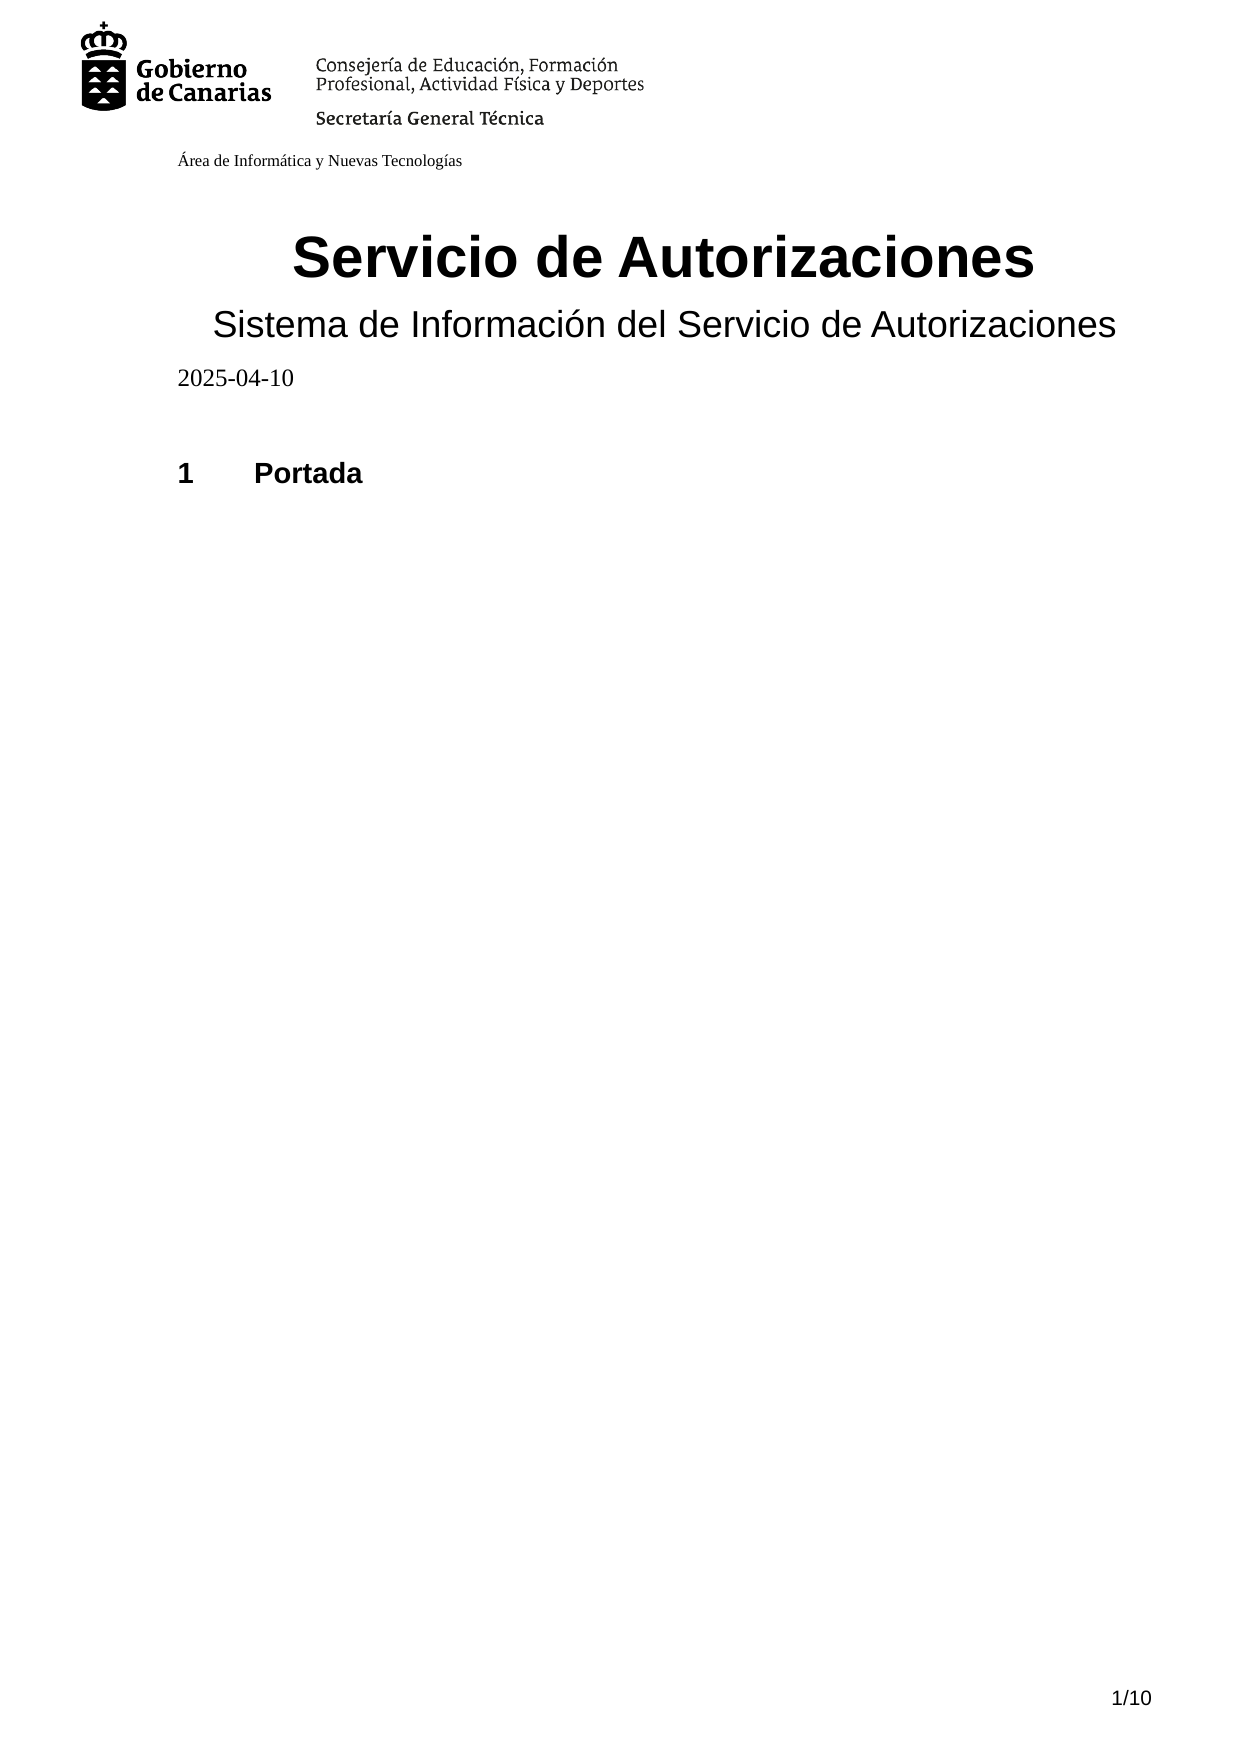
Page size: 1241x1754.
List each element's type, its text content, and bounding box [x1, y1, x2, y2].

text 2025-04-10 [177, 363, 1152, 392]
title Servicio de Autorizaciones [177, 222, 1152, 289]
subtitle Sistema de Información del Servicio de Autorizaciones [177, 302, 1152, 345]
picture [80, 21, 644, 125]
subtitle Portada [177, 456, 1152, 489]
